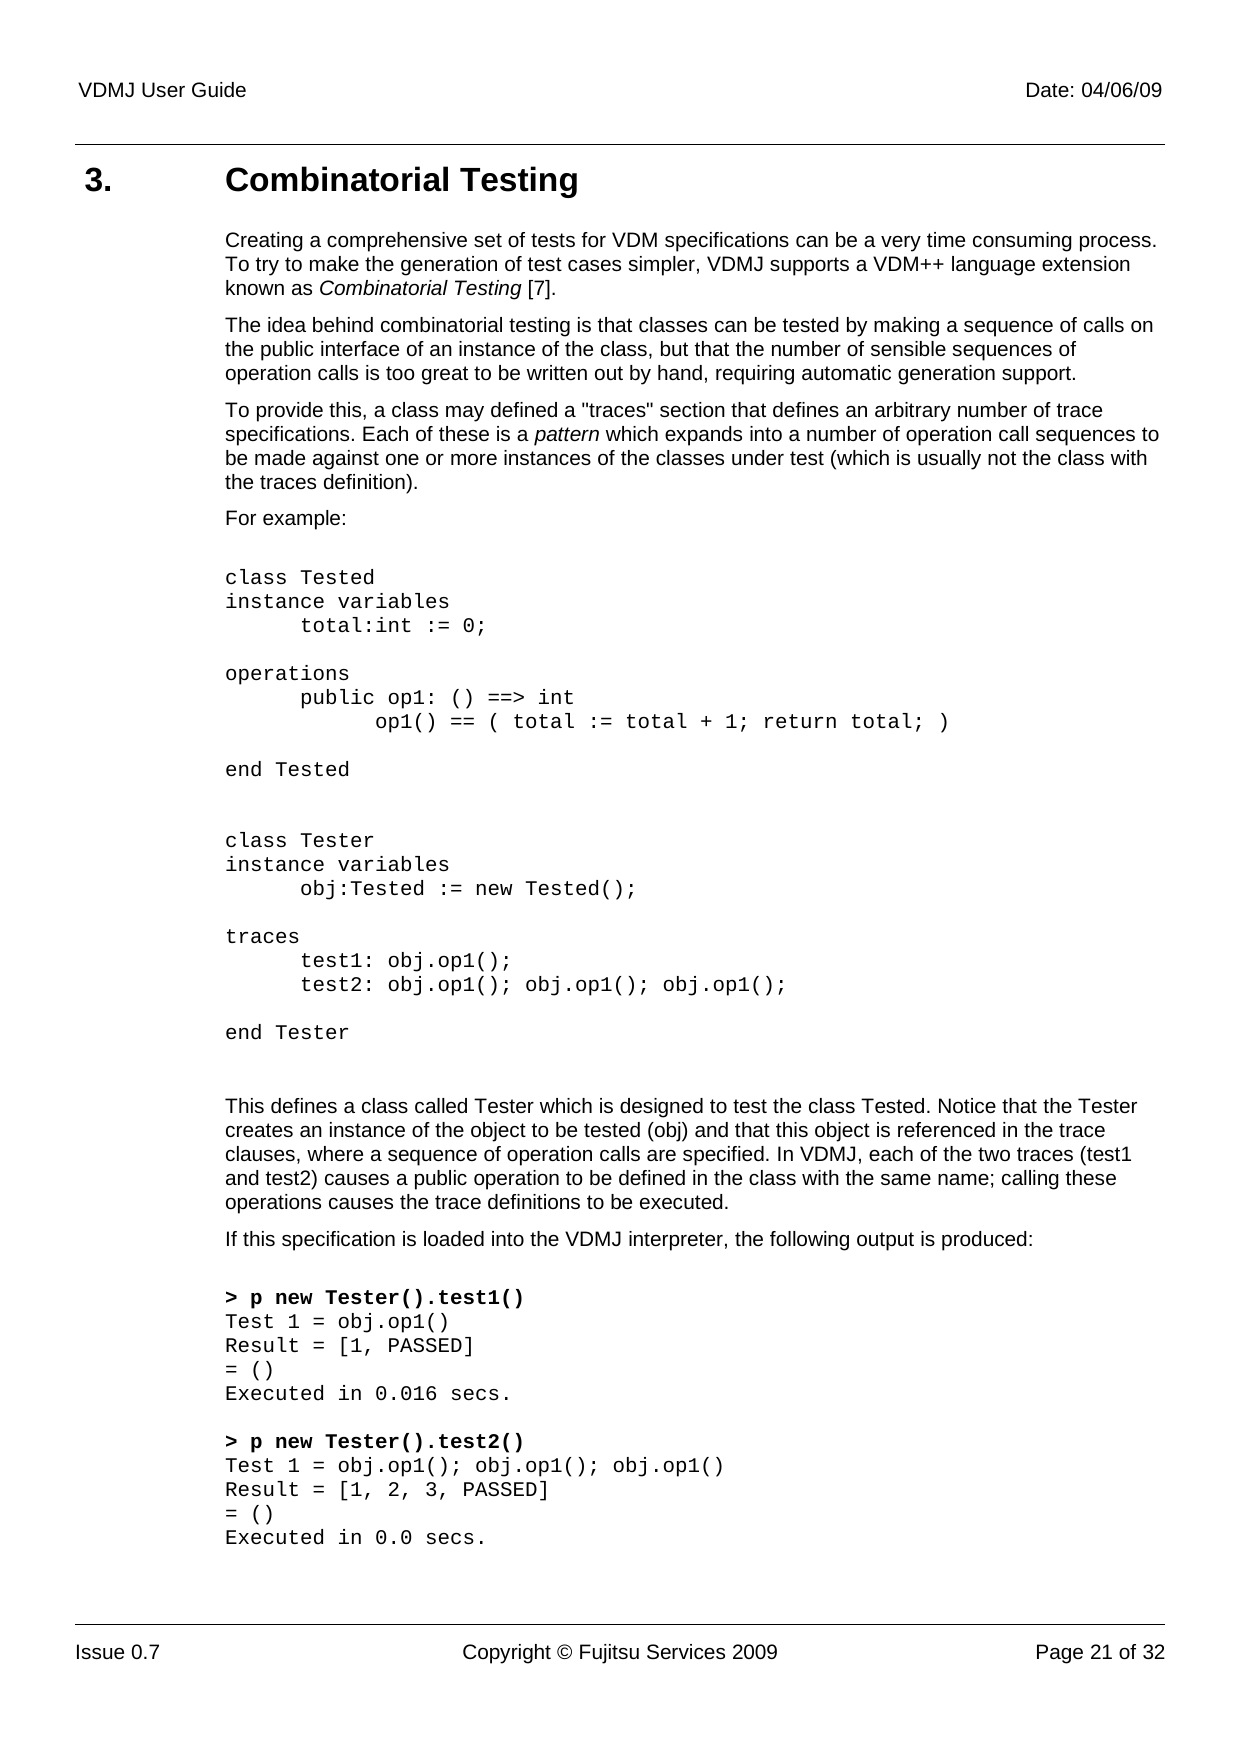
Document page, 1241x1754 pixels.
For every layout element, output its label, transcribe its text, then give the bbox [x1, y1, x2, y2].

text > p new Tester().test2() [225, 1431, 1165, 1455]
text obj:Tested := new Tested(); [225, 878, 1165, 902]
text Test 1 = obj.op1(); obj.op1(); obj.op1() [225, 1455, 1165, 1479]
text total:int := 0; [225, 615, 1165, 639]
text end Tested [225, 758, 1165, 782]
text If this specification is loaded into the VDMJ interpreter, the following output is produced: [225, 1227, 1165, 1251]
text test2: obj.op1(); obj.op1(); obj.op1(); [225, 974, 1165, 998]
text Creating a comprehensive set of tests for VDM specifications can be a very time consuming process. To try to make the generation of test cases simpler, VDMJ supports a VDM++ language extension known as Combinatorial Testing [7]. [225, 228, 1165, 300]
text instance variables [225, 854, 1165, 878]
text public op1: () ==> int [225, 687, 1165, 711]
text class Tested [225, 567, 1165, 591]
text op1() == ( total := total + 1; return total; ) [225, 711, 1165, 734]
text Result = [1, 2, 3, PASSED] [225, 1479, 1165, 1503]
text Result = [1, PASSED] [225, 1335, 1165, 1359]
text test1: obj.op1(); [225, 950, 1165, 974]
text The idea behind combinatorial testing is that classes can be tested by making a sequence of calls on the public interface of an instance of the class, but that the number of sensible sequences of operation calls is too great to be written out by hand, requiring automatic generation support. [225, 313, 1165, 385]
subtitle Combinatorial Testing [75, 160, 1165, 198]
text traces [225, 926, 1165, 950]
text end Tester [225, 1022, 1165, 1046]
text Executed in 0.0 secs. [225, 1527, 1165, 1551]
text class Tester [225, 830, 1165, 854]
text For example: [225, 506, 1165, 530]
text instance variables [225, 591, 1165, 615]
text operations [225, 663, 1165, 687]
text To provide this, a class may defined a "traces" section that defines an arbitrary number of trace specifications. Each of these is a pattern which expands into a number of operation call sequences to be made against one or more instances of the classes under test (which is usually not the class with the traces definition). [225, 398, 1165, 494]
text This defines a class called Tester which is designed to test the class Tested. Notice that the Tester creates an instance of the object to be tested (obj) and that this object is referenced in the trace clauses, where a sequence of operation calls are specified. In VDMJ, each of the two traces (test1 and test2) causes a public operation to be defined in the class with the same name; calling these operations causes the trace definitions to be executed. [225, 1094, 1165, 1214]
text = () [225, 1359, 1165, 1383]
text > p new Tester().test1() [225, 1287, 1165, 1311]
text Executed in 0.016 secs. [225, 1383, 1165, 1407]
text = () [225, 1503, 1165, 1527]
text Test 1 = obj.op1() [225, 1311, 1165, 1335]
